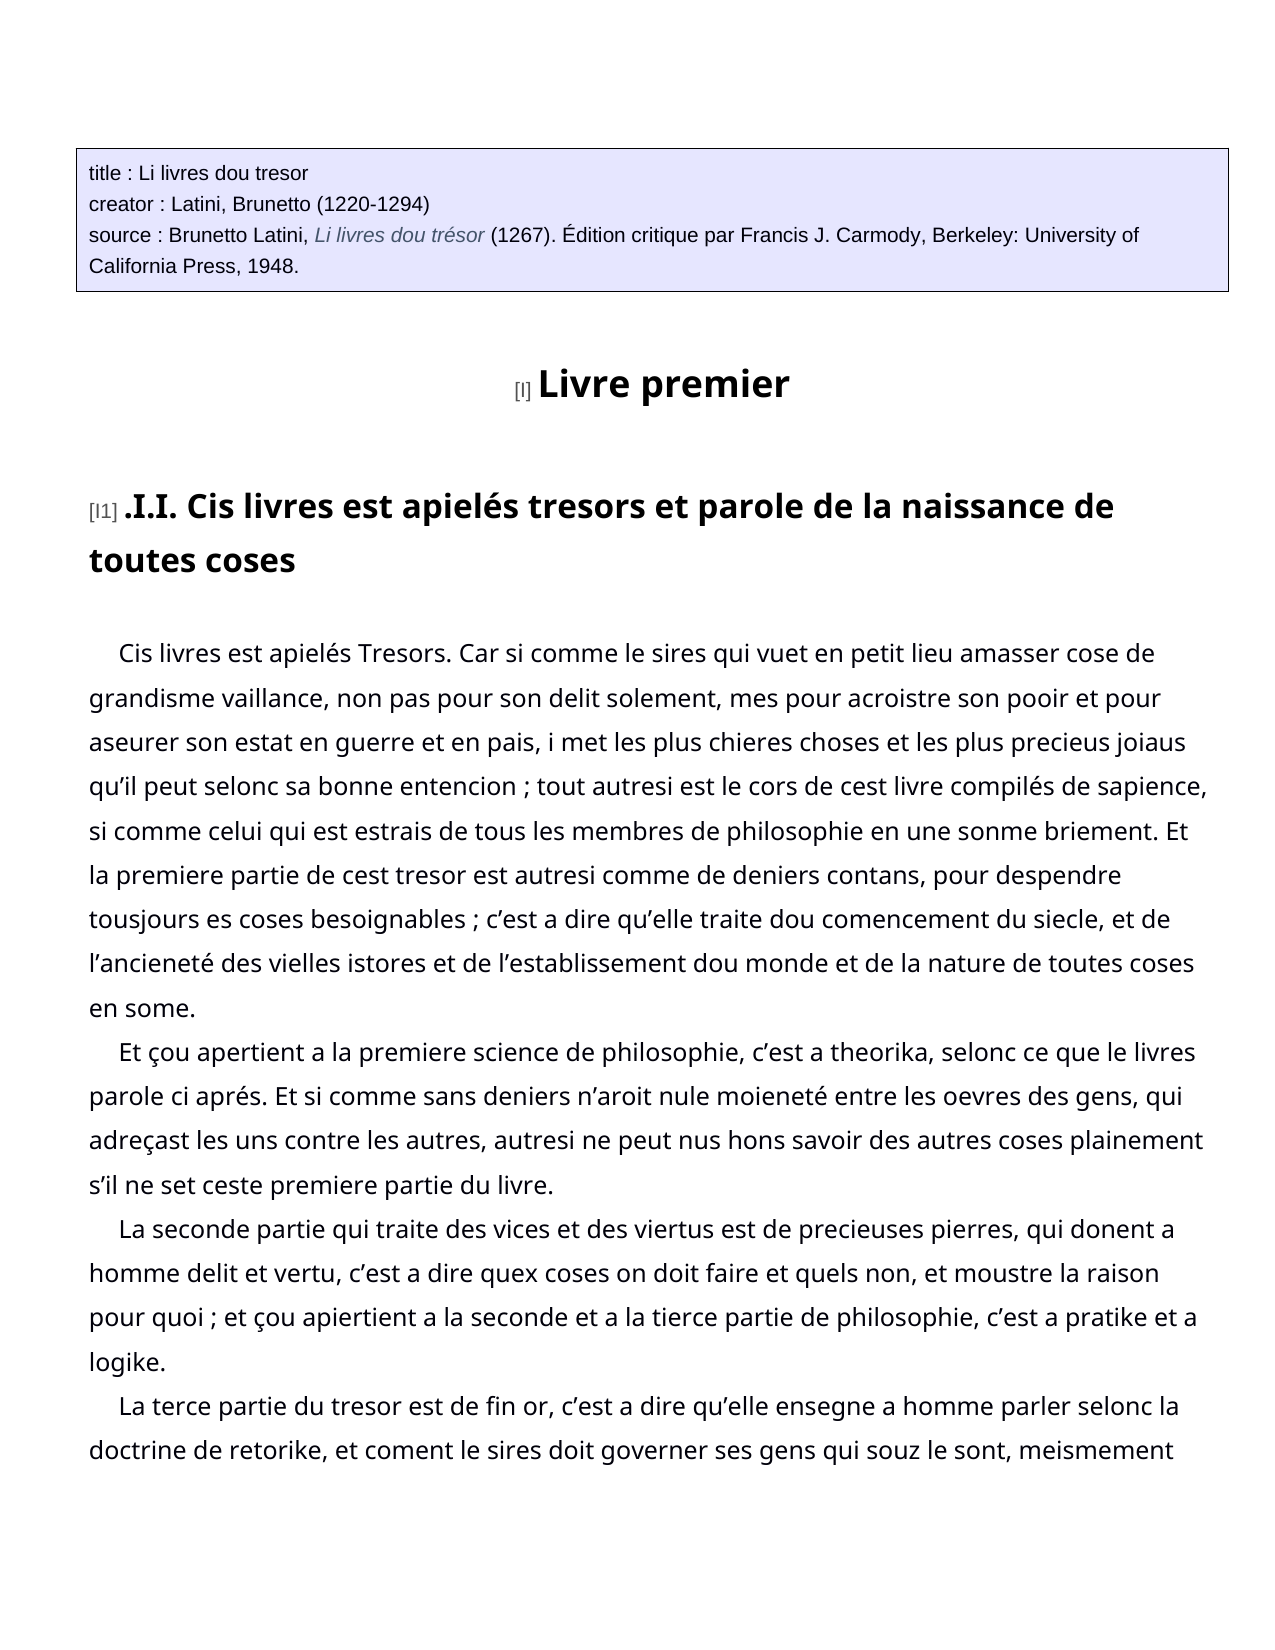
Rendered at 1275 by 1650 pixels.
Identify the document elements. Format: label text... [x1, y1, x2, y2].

text La seconde partie qui traite des vices et des viertus est de precieuses pierres, qui donent a homme delit et vertu, c’est a dire quex coses on doit faire et quels non, et moustre la raison pour quoi ; et çou apiertient a la seconde et a la tierce partie de philosophie, c’est a pratike et a logike. [89, 1212, 1216, 1378]
subtitle [I] Livre premier [148, 357, 1157, 408]
text La terce partie du tresor est de fin or, c’est a dire qu’elle ensegne a homme parler selonc la doctrine de retorike, et coment le sires doit governer ses gens qui souz le sont, meismement [89, 1389, 1216, 1467]
text source : Brunetto Latini, Li livres dou trésor (1267). Édition critique par Francis J. Carmody, Berkeley: University of California Press, 1948. [77, 210, 1228, 291]
text Cis livres est apielés Tresors. Car si comme le sires qui vuet en petit lieu amasser cose de grandisme vaillance, non pas pour son delit solement, mes pour acroistre son pooir et pour aseurer son estat en guerre et en pais, i met les plus chieres choses et les plus precieus joiaus qu’il peut selonc sa bonne entencion ; tout autresi est le cors de cest livre compilés de sapience, si comme celui qui est estrais de tous les membres de philosophie en une sonme briement. Et la premiere partie de cest tresor est autresi comme de deniers contans, pour despendre tousjours es coses besoignables ; c’est a dire qu’elle traite dou comencement du siecle, et de l’ancieneté des vielles istores et de l’establissement dou monde et de la nature de toutes coses en some. [89, 636, 1216, 1024]
subtitle [I1] .I.I. Cis livres est apielés tresors et parole de la naissance de toutes coses [89, 483, 1216, 583]
text creator : Latini, Brunetto (1220-1294) [77, 179, 1228, 210]
text Et çou apertient a la premiere science de philosophie, c’est a theorika, selonc ce que le livres parole ci aprés. Et si comme sans deniers n’aroit nule moieneté entre les oevres des gens, qui adreçast les uns contre les autres, autresi ne peut nus hons savoir des autres coses plainement s’il ne set ceste premiere partie du livre. [89, 1034, 1216, 1201]
text title : Li livres dou tresor [77, 149, 1228, 179]
